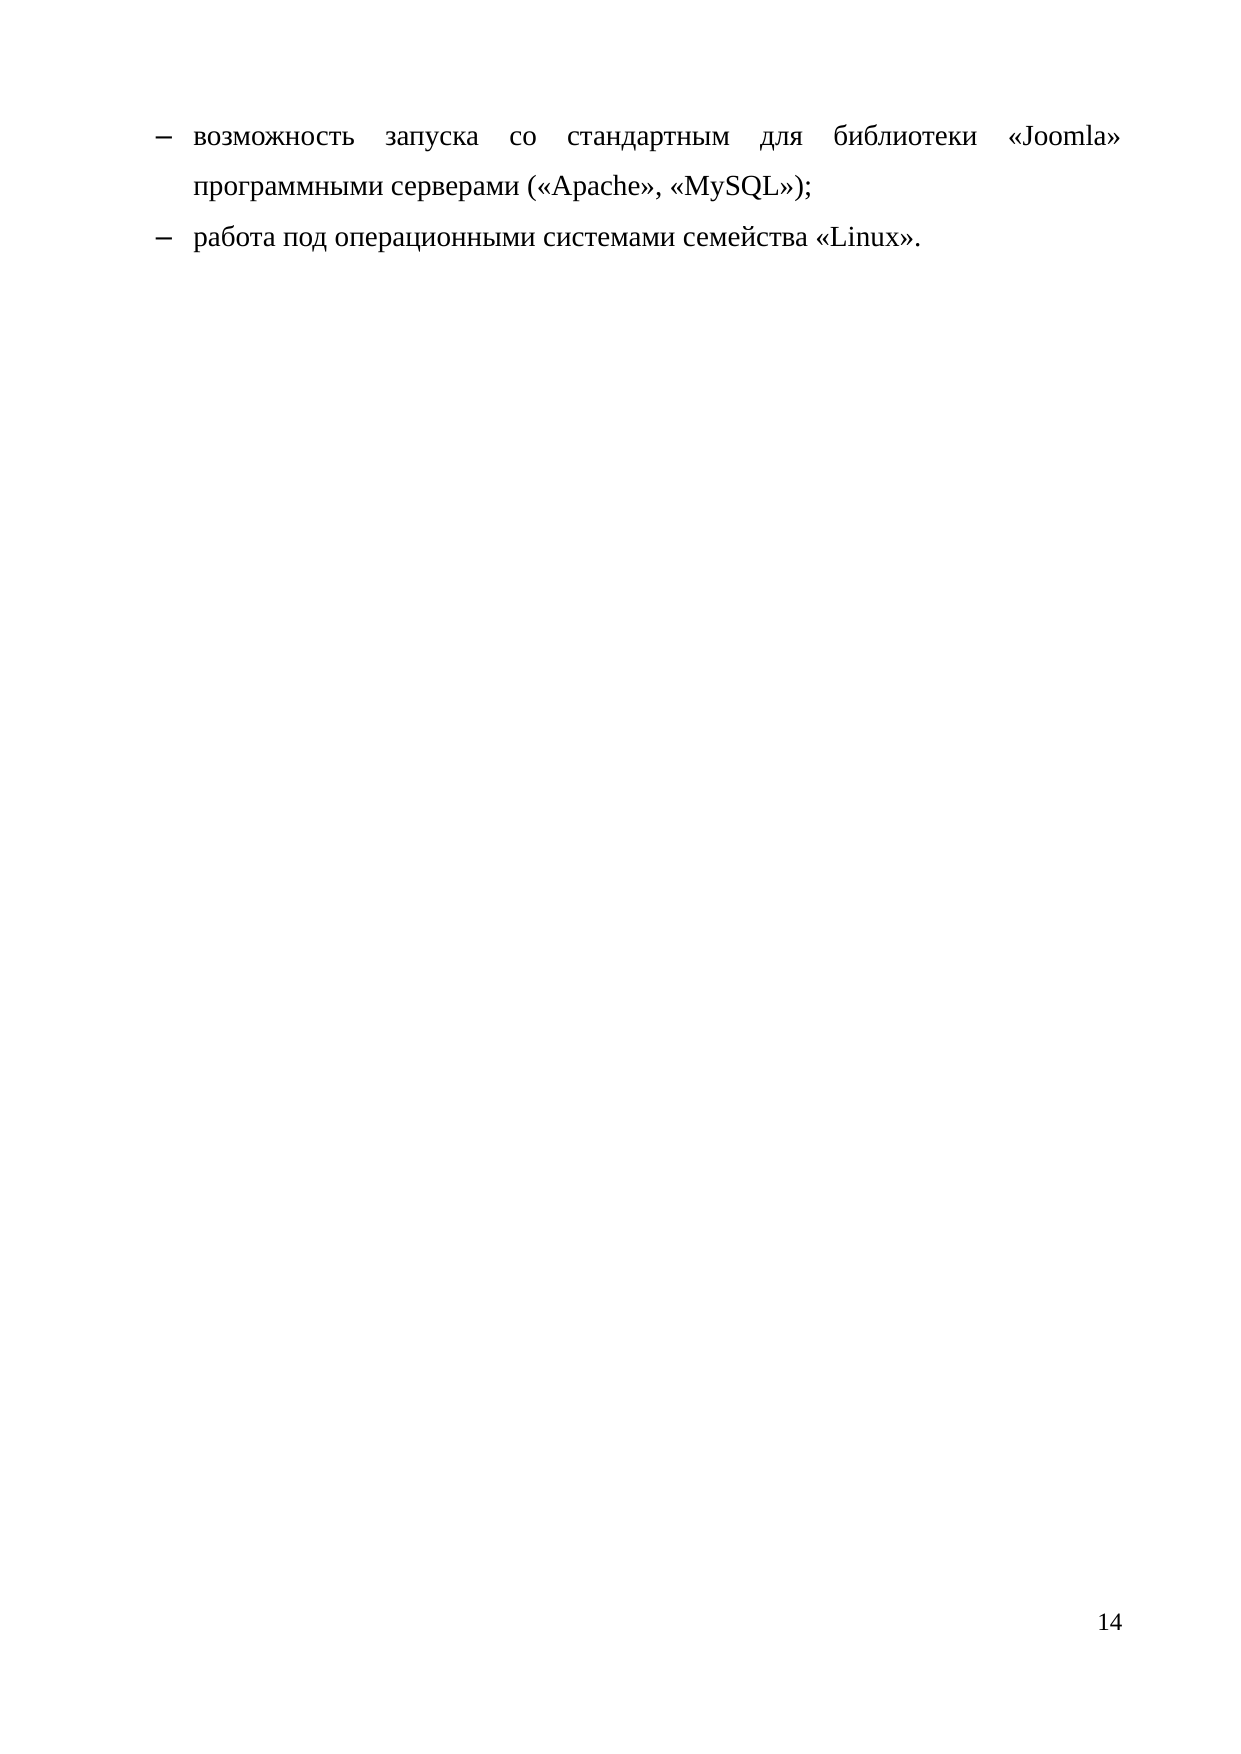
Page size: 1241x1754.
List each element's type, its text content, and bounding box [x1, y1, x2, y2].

list работа под операционными системами семейства «Linux». [156, 219, 1122, 252]
list возможность запуска со стандартным для библиотеки «Joomla» программными серверами («Apache», «MySQL»); [156, 118, 1122, 202]
